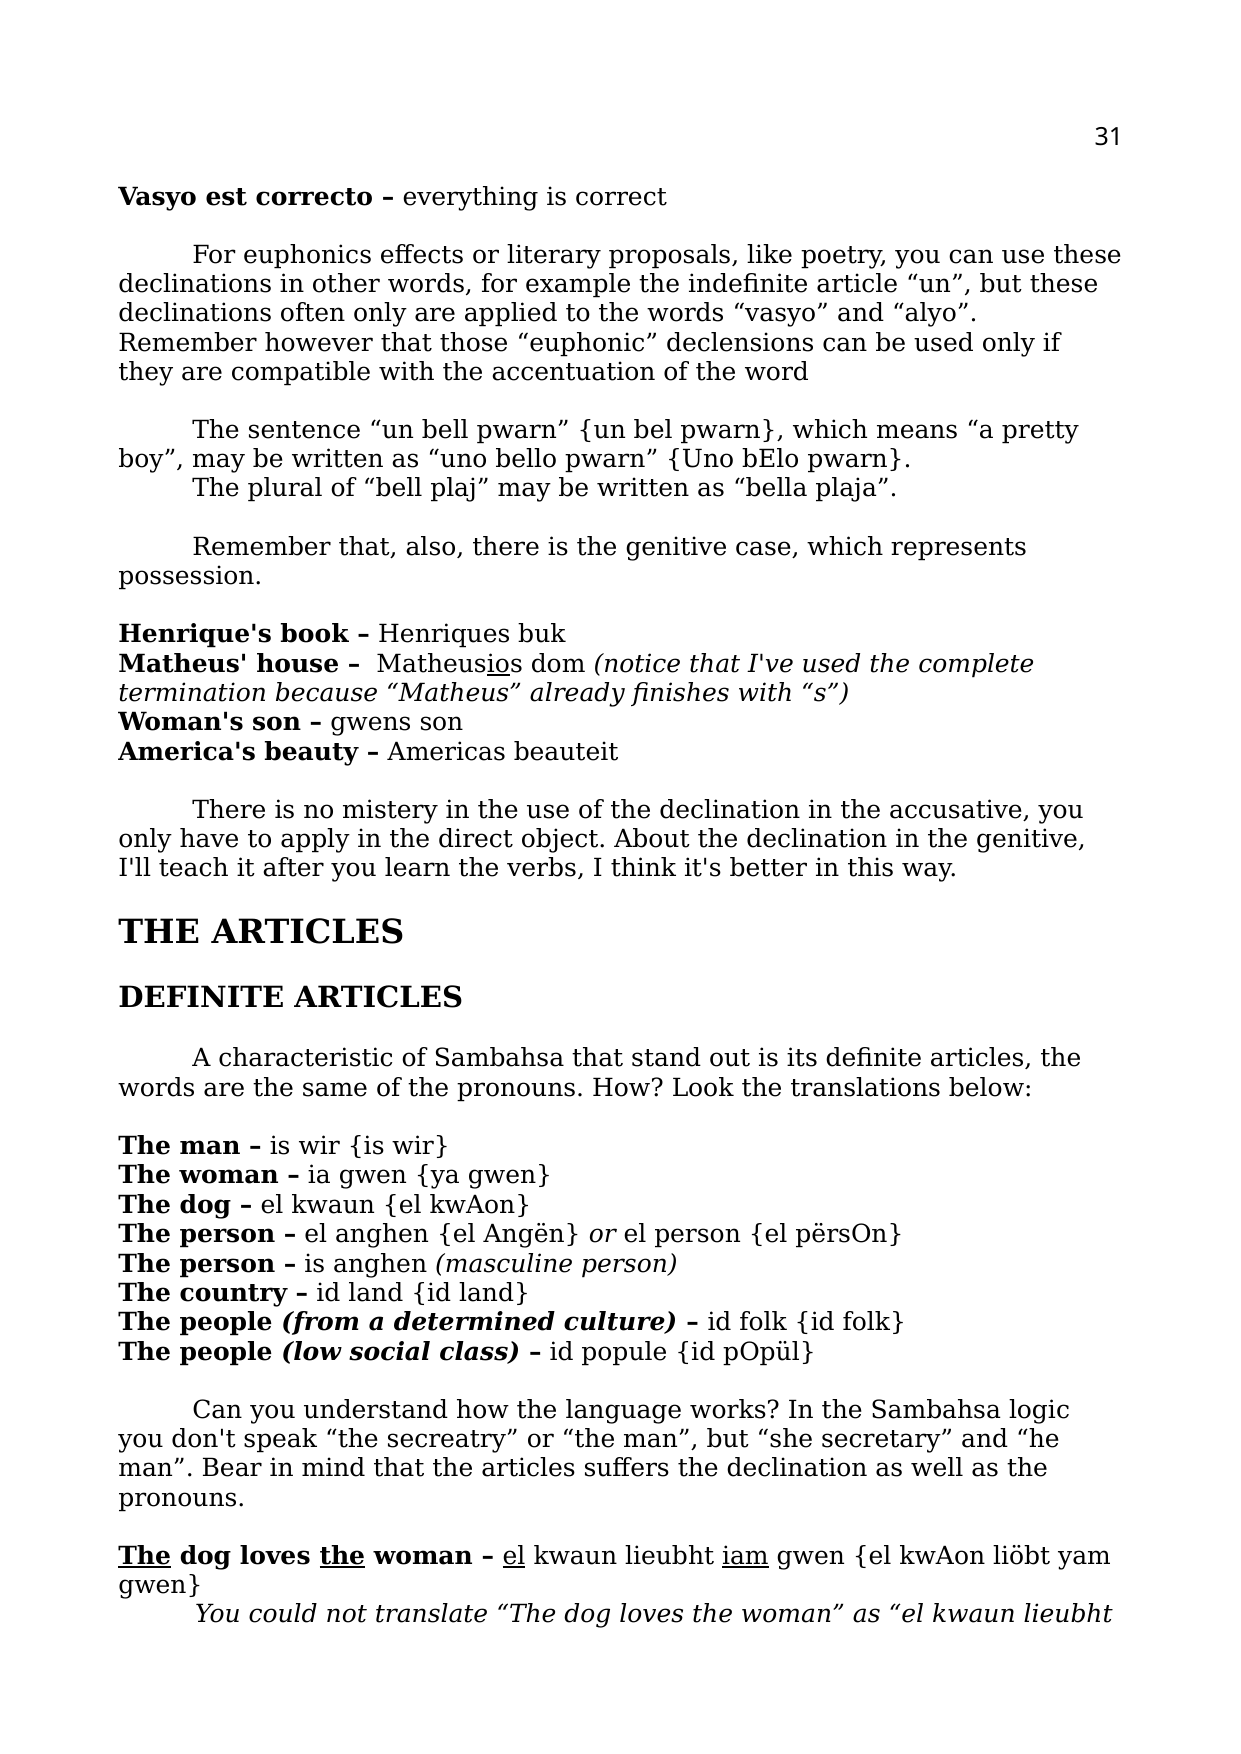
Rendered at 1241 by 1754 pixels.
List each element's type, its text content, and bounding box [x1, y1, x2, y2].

text The woman – ia gwen {ya gwen} [118, 1161, 1123, 1190]
text The country – id land {id land} [118, 1278, 1123, 1307]
text You could not translate “The dog loves the woman” as “el kwaun lieubht [195, 1600, 1123, 1629]
subtitle THE ARTICLES [118, 912, 1123, 951]
text The people (from a determined culture) – id folk {id folk} [118, 1307, 1123, 1337]
text The dog loves the woman – el kwaun lieubht iam gwen {el kwAon liöbt yam gwen} [118, 1541, 1123, 1600]
text The person – is anghen (masculine person) [118, 1249, 1123, 1278]
text Can you understand how the language works? In the Sambahsa logic you don't speak “the secreatry” or “the man”, but “she secretary” and “he man”. Bear in mind that the articles suffers the declination as well as the pronouns. [118, 1395, 1123, 1512]
subtitle DEFINITE ARTICLES [118, 980, 1123, 1014]
text There is no mistery in the use of the declination in the accusative, you only have to apply in the direct object. About the declination in the genitive, I'll teach it after you learn the verbs, I think it's better in this way. [118, 795, 1123, 883]
text Remember that, also, there is the genitive case, which represents possession. [118, 532, 1123, 590]
text For euphonics effects or literary proposals, like poetry, you can use these declinations in other words, for example the indefinite article “un”, but these declinations often only are applied to the words “vasyo” and “alyo”. Remember however that those “euphonic” declensions can be used only if they are compatible with the accentuation of the word [118, 240, 1123, 386]
text A characteristic of Sambahsa that stand out is its definite articles, the words are the same of the pronouns. How? Look the translations below: [118, 1044, 1123, 1102]
text The sentence “un bell pwarn” {un bel pwarn}, which means “a pretty boy”, may be written as “uno bello pwarn” {Uno bElo pwarn}. [118, 415, 1123, 473]
text The plural of “bell plaj” may be written as “bella plaja”. [118, 473, 1123, 503]
text The man – is wir {is wir} [118, 1131, 1123, 1161]
text The person – el anghen {el Angën} or el person {el përsOn} [118, 1219, 1123, 1249]
text Woman's son – gwens son America's beauty – Americas beauteit [118, 707, 1123, 766]
text The dog – el kwaun {el kwAon} [118, 1190, 1123, 1219]
text The people (low social class) – id popule {id pOpül} [118, 1337, 1123, 1366]
text Henrique's book – Henriques buk [118, 619, 1123, 649]
text Vasyo est correcto – everything is correct [118, 182, 1123, 211]
text Matheus' house – Matheusios dom (notice that I've used the complete termination because “Matheus” already finishes with “s”) [118, 649, 1123, 707]
